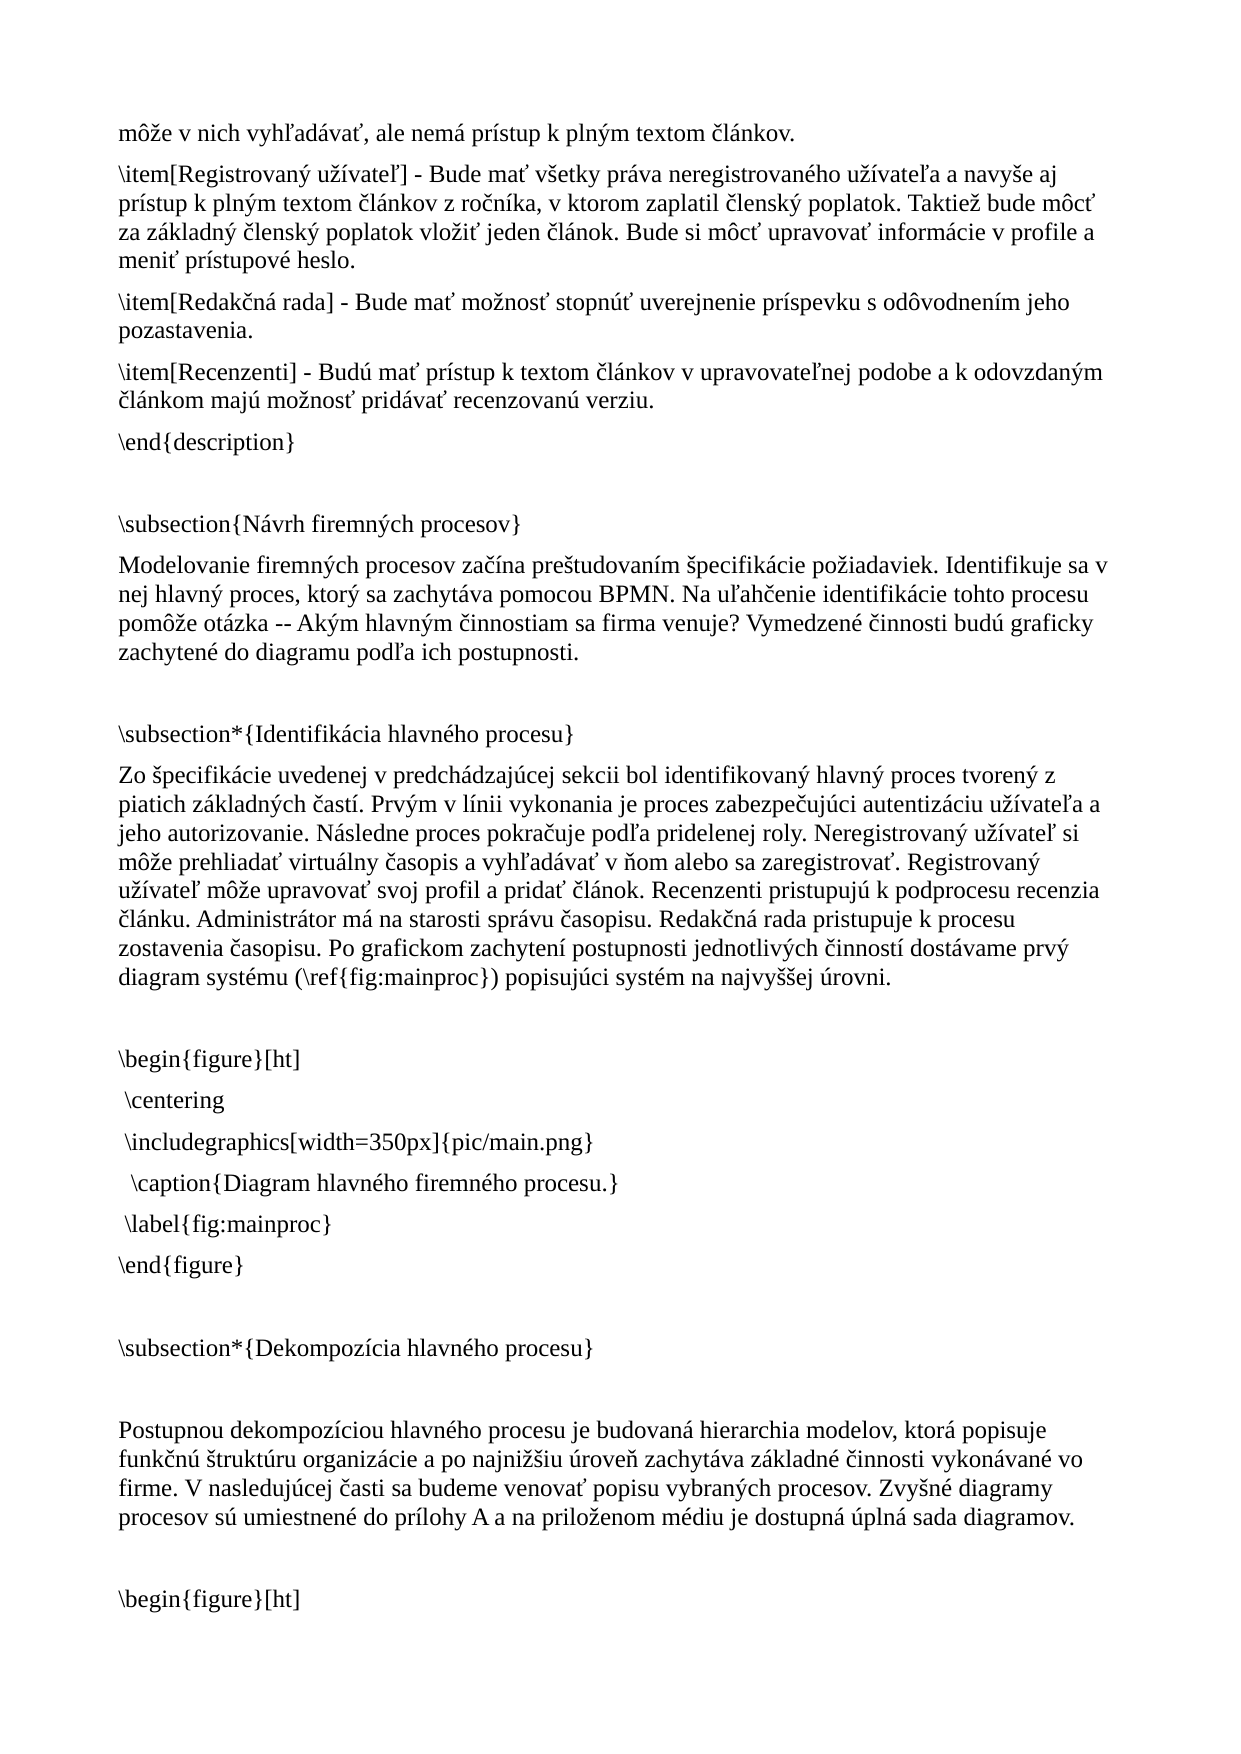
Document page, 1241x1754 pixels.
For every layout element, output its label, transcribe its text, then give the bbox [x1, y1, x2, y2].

text \item[Recenzenti] - Budú mať prístup k textom článkov v upravovateľnej podobe a k odovzdaným článkom majú možnosť pridávať recenzovanú verziu. [118, 357, 1119, 414]
text môže v nich vyhľadávať, ale nemá prístup k plným textom článkov. [118, 118, 1119, 147]
text \caption{Diagram hlavného firemného procesu.} [118, 1168, 1119, 1197]
text Modelovanie firemných procesov začína preštudovaním špecifikácie požiadaviek. Identifikuje sa v nej hlavný proces, ktorý sa zachytáva pomocou BPMN. Na uľahčenie identifikácie tohto procesu pomôže otázka -- Akým hlavným činnostiam sa firma venuje? Vymedzené činnosti budú graficky zachytené do diagramu podľa ich postupnosti. [118, 551, 1119, 666]
text Postupnou dekompozíciou hlavného procesu je budovaná hierarchia modelov, ktorá popisuje funkčnú štruktúru organizácie a po najnižšiu úroveň zachytáva základné činnosti vykonávané vo firme. V nasledujúcej časti sa budeme venovať popisu vybraných procesov. Zvyšné diagramy procesov sú umiestnené do prílohy A a na priloženom médiu je dostupná úplná sada diagramov. [118, 1416, 1119, 1531]
text \end{figure} [118, 1251, 1119, 1279]
text \includegraphics[width=350px]{pic/main.png} [118, 1127, 1119, 1156]
text \subsection{Návrh firemných procesov} [118, 509, 1119, 538]
text \centering [118, 1086, 1119, 1114]
text \item[Registrovaný užívateľ] - Bude mať všetky práva neregistrovaného užívateľa a navyše aj prístup k plným textom článkov z ročníka, v ktorom zaplatil členský poplatok. Taktiež bude môcť za základný členský poplatok vložiť jeden článok. Bude si môcť upravovať informácie v profile a meniť prístupové heslo. [118, 159, 1119, 274]
text \begin{figure}[ht] [118, 1584, 1119, 1613]
text Zo špecifikácie uvedenej v predchádzajúcej sekcii bol identifikovaný hlavný proces tvorený z piatich základných častí. Prvým v línii vykonania je proces zabezpečujúci autentizáciu užívateľa a jeho autorizovanie. Následne proces pokračuje podľa pridelenej roly. Neregistrovaný užívateľ si môže prehliadať virtuálny časopis a vyhľadávať v ňom alebo sa zaregistrovať. Registrovaný užívateľ môže upravovať svoj profil a pridať článok. Recenzenti pristupujú k podprocesu recenzia článku. Administrátor má na starosti správu časopisu. Redakčná rada pristupuje k procesu zostavenia časopisu. Po grafickom zachytení postupnosti jednotlivých činností dostávame prvý diagram systému (\ref{fig:mainproc}) popisujúci systém na najvyššej úrovni. [118, 761, 1119, 991]
text \label{fig:mainproc} [118, 1209, 1119, 1238]
text \subsection*{Dekompozícia hlavného procesu} [118, 1333, 1119, 1362]
text \item[Redakčná rada] - Bude mať možnosť stopnúť uverejnenie príspevku s odôvodnením jeho pozastavenia. [118, 287, 1119, 344]
text \begin{figure}[ht] [118, 1044, 1119, 1073]
text \subsection*{Identifikácia hlavného procesu} [118, 719, 1119, 748]
text \end{description} [118, 427, 1119, 456]
